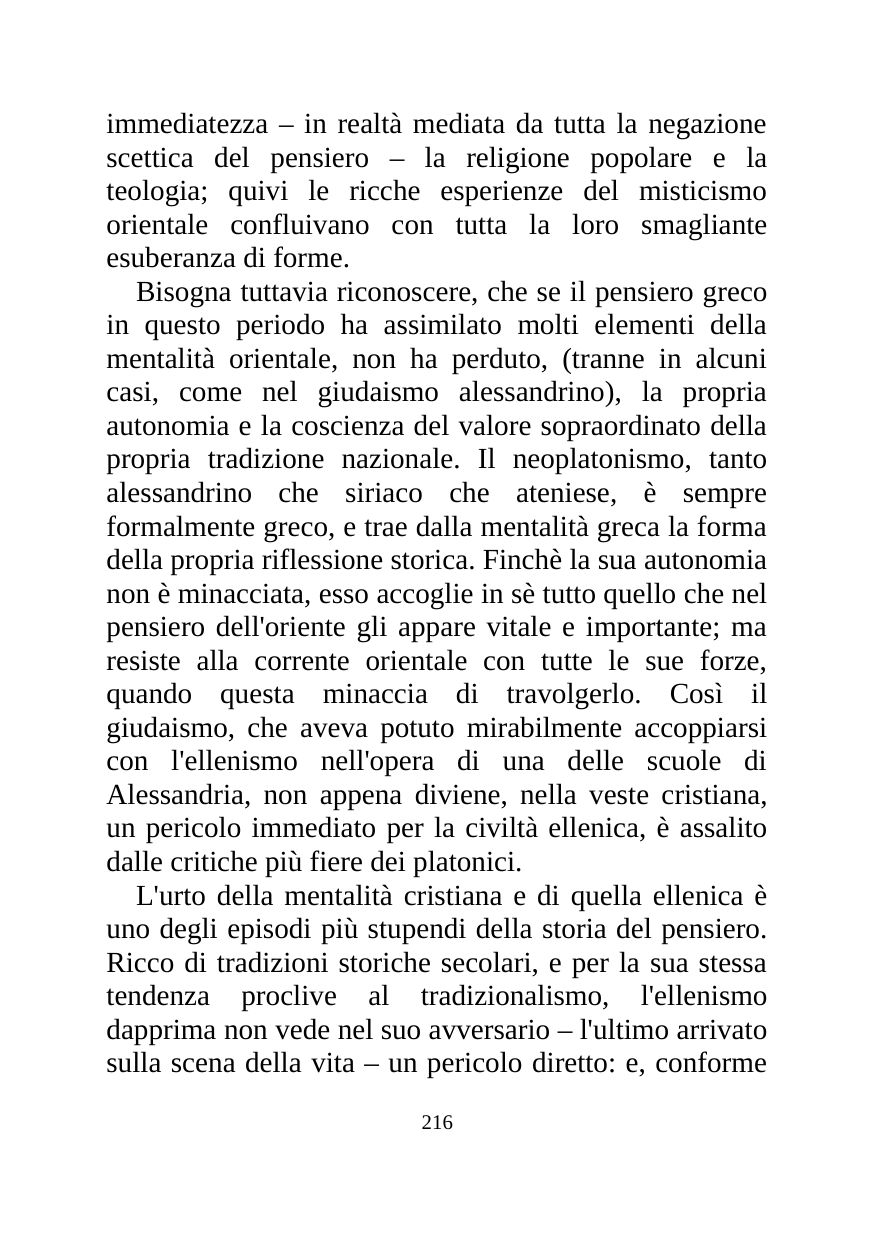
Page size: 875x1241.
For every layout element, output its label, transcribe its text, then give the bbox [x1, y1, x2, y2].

text immediatezza – in realtà mediata da tutta la negazione scettica del pensiero – la religione popolare e la teologia; quivi le ricche esperienze del misticismo orientale confluivano con tutta la loro smagliante esuberanza di forme. [106, 106, 768, 274]
text L'urto della mentalità cristiana e di quella ellenica è uno degli episodi più stupendi della storia del pensiero. Ricco di tradizioni storiche secolari, e per la sua stessa tendenza proclive al tradizionalismo, l'ellenismo dapprima non vede nel suo avversario – l'ultimo arrivato sulla scena della vita – un pericolo diretto: e, conforme [106, 878, 768, 1079]
text Bisogna tuttavia riconoscere, che se il pensiero greco in questo periodo ha assimilato molti elementi della mentalità orientale, non ha perduto, (tranne in alcuni casi, come nel giudaismo alessandrino), la propria autonomia e la coscienza del valore sopraordinato della propria tradizione nazionale. Il neoplatonismo, tanto alessandrino che siriaco che ateniese, è sempre formalmente greco, e trae dalla mentalità greca la forma della propria riflessione storica. Finchè la sua autonomia non è minacciata, esso accoglie in sè tutto quello che nel pensiero dell'oriente gli appare vitale e importante; ma resiste alla corrente orientale con tutte le sue forze, quando questa minaccia di travolgerlo. Così il giudaismo, che aveva potuto mirabilmente accoppiarsi con l'ellenismo nell'opera di una delle scuole di Alessandria, non appena diviene, nella veste cristiana, un pericolo immediato per la civiltà ellenica, è assalito dalle critiche più fiere dei platonici. [106, 274, 768, 878]
